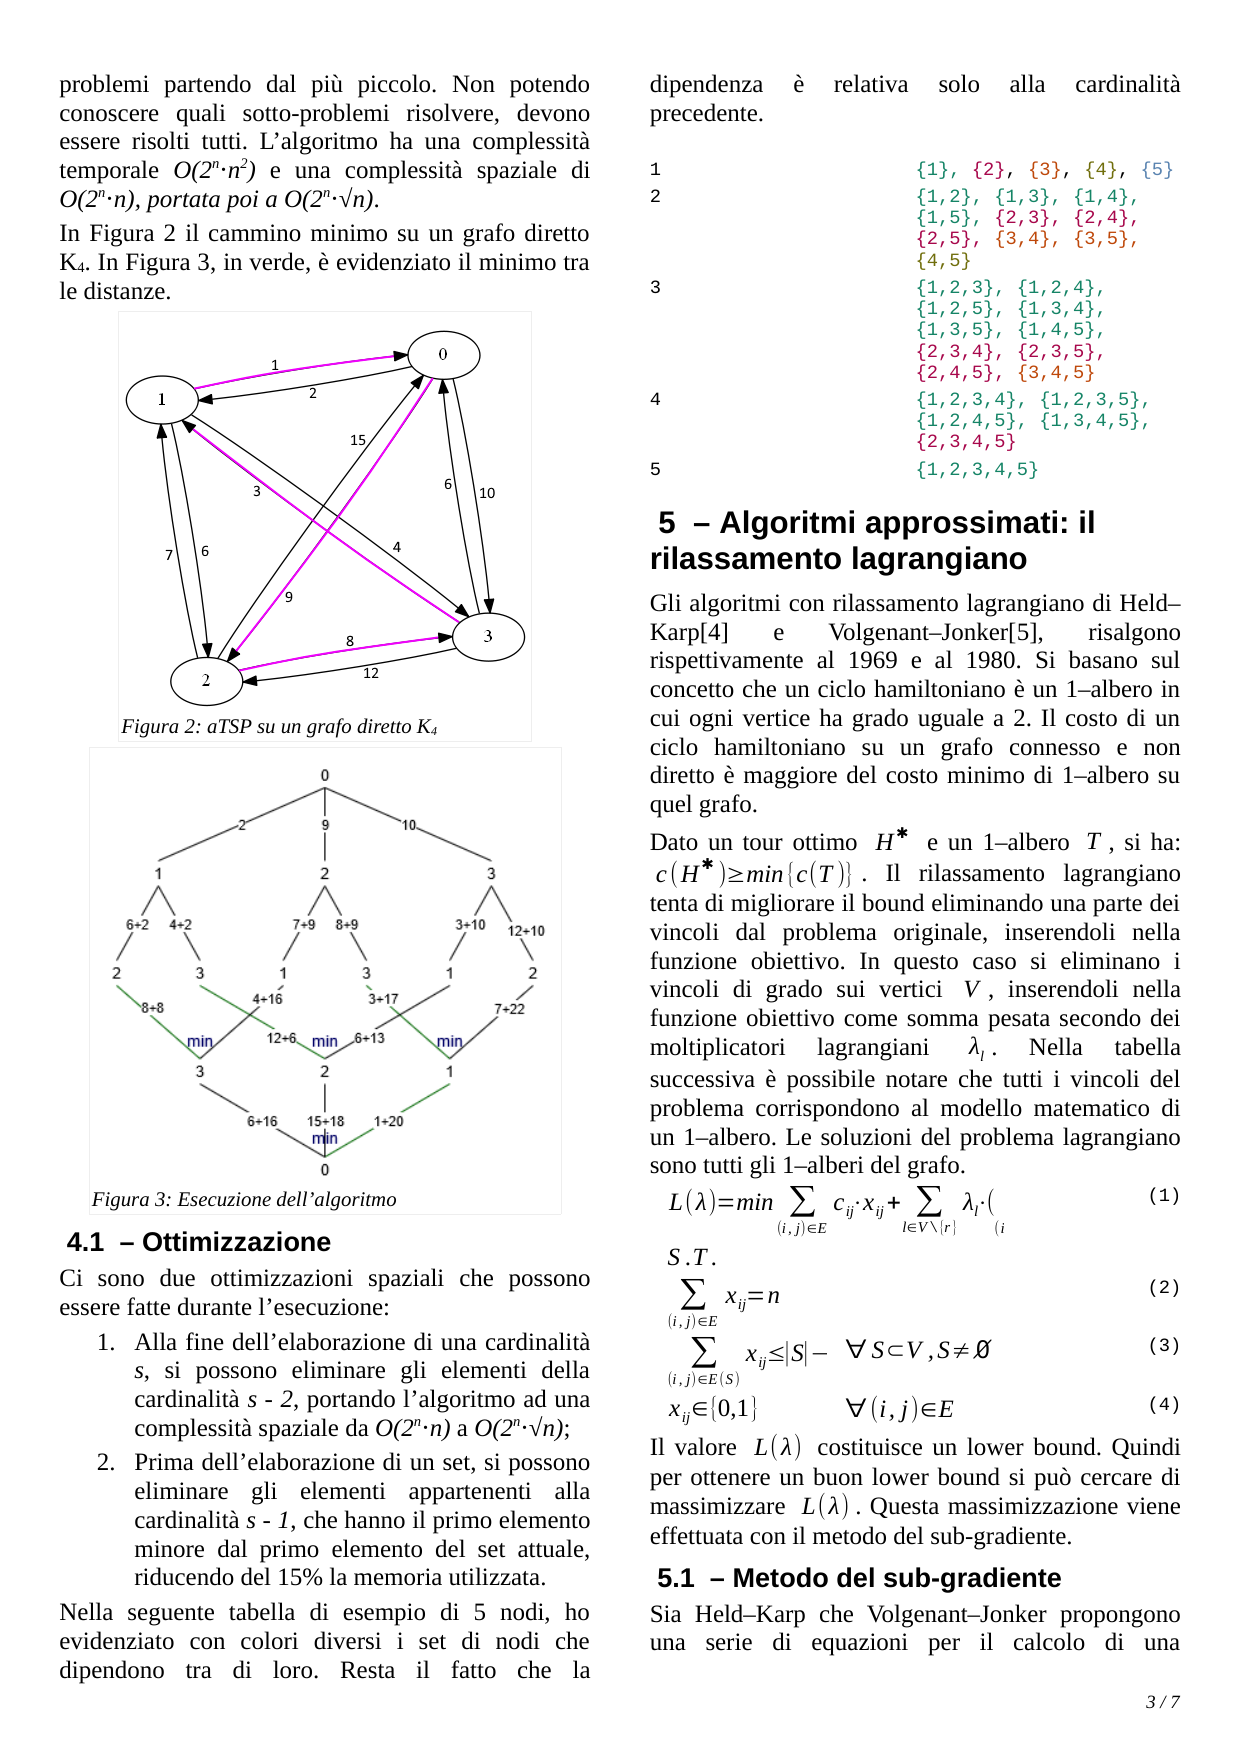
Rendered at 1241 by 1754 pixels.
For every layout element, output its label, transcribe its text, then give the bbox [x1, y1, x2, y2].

text Figura 3: Esecuzione dell’algoritmo [92, 1183, 558, 1211]
subtitle Metodo del sub-gradiente [649, 1562, 1181, 1593]
text dipendenza è relativa solo alla cardinalità precedente. [649, 69, 1181, 126]
text Ci sono due ottimizzazioni spaziali che possono essere fatte durante l’esecuzione: [59, 1263, 591, 1321]
table_cell [827, 1238, 1004, 1272]
table_cell 4 [650, 384, 915, 453]
text Figura 2: aTSP su un grafo diretto K4 [121, 710, 528, 738]
text Nella seguente tabella di esempio di 5 nodi, ho evidenziato con colori diversi i set di nodi che dipendono tra di loro. Resta il fatto che la [59, 1597, 591, 1683]
picture [91, 762, 558, 1183]
list Prima dell’elaborazione di un set, si possono eliminare gli elementi appartenenti alla cardinalità s - 1, che hanno il primo elemento minore dal primo elemento del set attuale, riducendo del 15% la memoria utilizzata. [97, 1447, 591, 1591]
text Dato un tour ottimo e un 1–albero , si ha:. Il rilassamento lagrangiano tenta di migliorare il bound eliminando una parte dei vincoli dal problema originale, inserendoli nella funzione obiettivo. In questo caso si eliminano i vincoli di grado sui vertici , inserendoli nella funzione obiettivo come somma pesata secondo dei moltiplicatori lagrangiani . Nella tabella successiva è possibile notare che tutti i vincoli del problema corrispondono al modello matematico di un 1–albero. Le soluzioni del problema lagrangiano sono tutti gli 1–alberi del grafo. [649, 824, 1181, 1179]
text In Figura 2 il cammino minimo su un grafo diretto K4. In Figura 3, in verde, è evidenziato il minimo tra le distanze. [59, 218, 591, 305]
table_cell 5 [650, 454, 915, 481]
table_cell (2) [1004, 1272, 1181, 1330]
subtitle Ottimizzazione [59, 1226, 591, 1257]
table_cell {1,2,3,4,5} [915, 454, 1181, 481]
table_cell [650, 1272, 827, 1330]
text Il valore costituisce un lower bound. Quindi per ottenere un buon lower bound si può cercare di massimizzare . Questa massimizzazione viene effettuata con il metodo del sub-gradiente. [649, 1432, 1181, 1550]
text Gli algoritmi con rilassamento lagrangiano di Held–Karp[4] e Volgenant–Jonker[5], risalgono rispettivamente al 1969 e al 1980. Si basano sul concetto che un ciclo hamiltoniano è un 1–albero in cui ogni vertice ha grado uguale a 2. Il costo di un ciclo hamiltoniano su un grafo connesso e non diretto è maggiore del costo minimo di 1–albero su quel grafo. [649, 588, 1181, 818]
table_cell [827, 1330, 1004, 1388]
text problemi partendo dal più piccolo. Non potendo conoscere quali sotto-problemi risolvere, devono essere risolti tutti. L’algoritmo ha una complessità temporale O(2n⋅n2) e una complessità spaziale di O(2n⋅n), portata poi a O(2n⋅√n). [59, 69, 591, 213]
table_header (1) [1004, 1179, 1181, 1237]
table_cell 2 [650, 181, 915, 272]
table_cell [650, 1238, 827, 1272]
text Sia Held–Karp che Volgenant–Jonker propongono una serie di equazioni per il calcolo di una [649, 1599, 1181, 1656]
table_cell {1,2}, {1,3}, {1,4}, {1,5}, {2,3}, {2,4}, {2,5}, {3,4}, {3,5}, {4,5} [915, 181, 1181, 272]
subtitle Algoritmi approssimati: il rilassamento lagrangiano [649, 504, 1181, 576]
table_cell [827, 1272, 1004, 1330]
table_cell 1 [650, 154, 915, 181]
picture [121, 326, 529, 710]
table_cell {1}, {2}, {3}, {4}, {5} [915, 154, 1181, 181]
table_cell {1,2,3,4}, {1,2,3,5}, {1,2,4,5}, {1,3,4,5}, {2,3,4,5} [915, 384, 1181, 453]
table_cell [1004, 1238, 1181, 1272]
table_cell 3 [650, 272, 915, 384]
table_cell [650, 1330, 827, 1388]
table_cell {1,2,3}, {1,2,4}, {1,2,5}, {1,3,4}, {1,3,5}, {1,4,5}, {2,3,4}, {2,3,5}, {2,4,5}, {3,4,5} [915, 272, 1181, 384]
table_header [650, 1179, 1004, 1237]
list Alla fine dell’elaborazione di una cardinalità s, si possono eliminare gli elementi della cardinalità s - 2, portando l’algoritmo ad una complessità spaziale da O(2n⋅n) a O(2n⋅√n); [97, 1327, 591, 1442]
table_cell [650, 1389, 827, 1426]
table_header Cardinalità [650, 126, 915, 153]
table_cell (3) [1004, 1330, 1181, 1388]
table_cell [827, 1389, 1004, 1426]
table_header Set [915, 126, 1181, 153]
table_cell (4) [1004, 1389, 1181, 1426]
